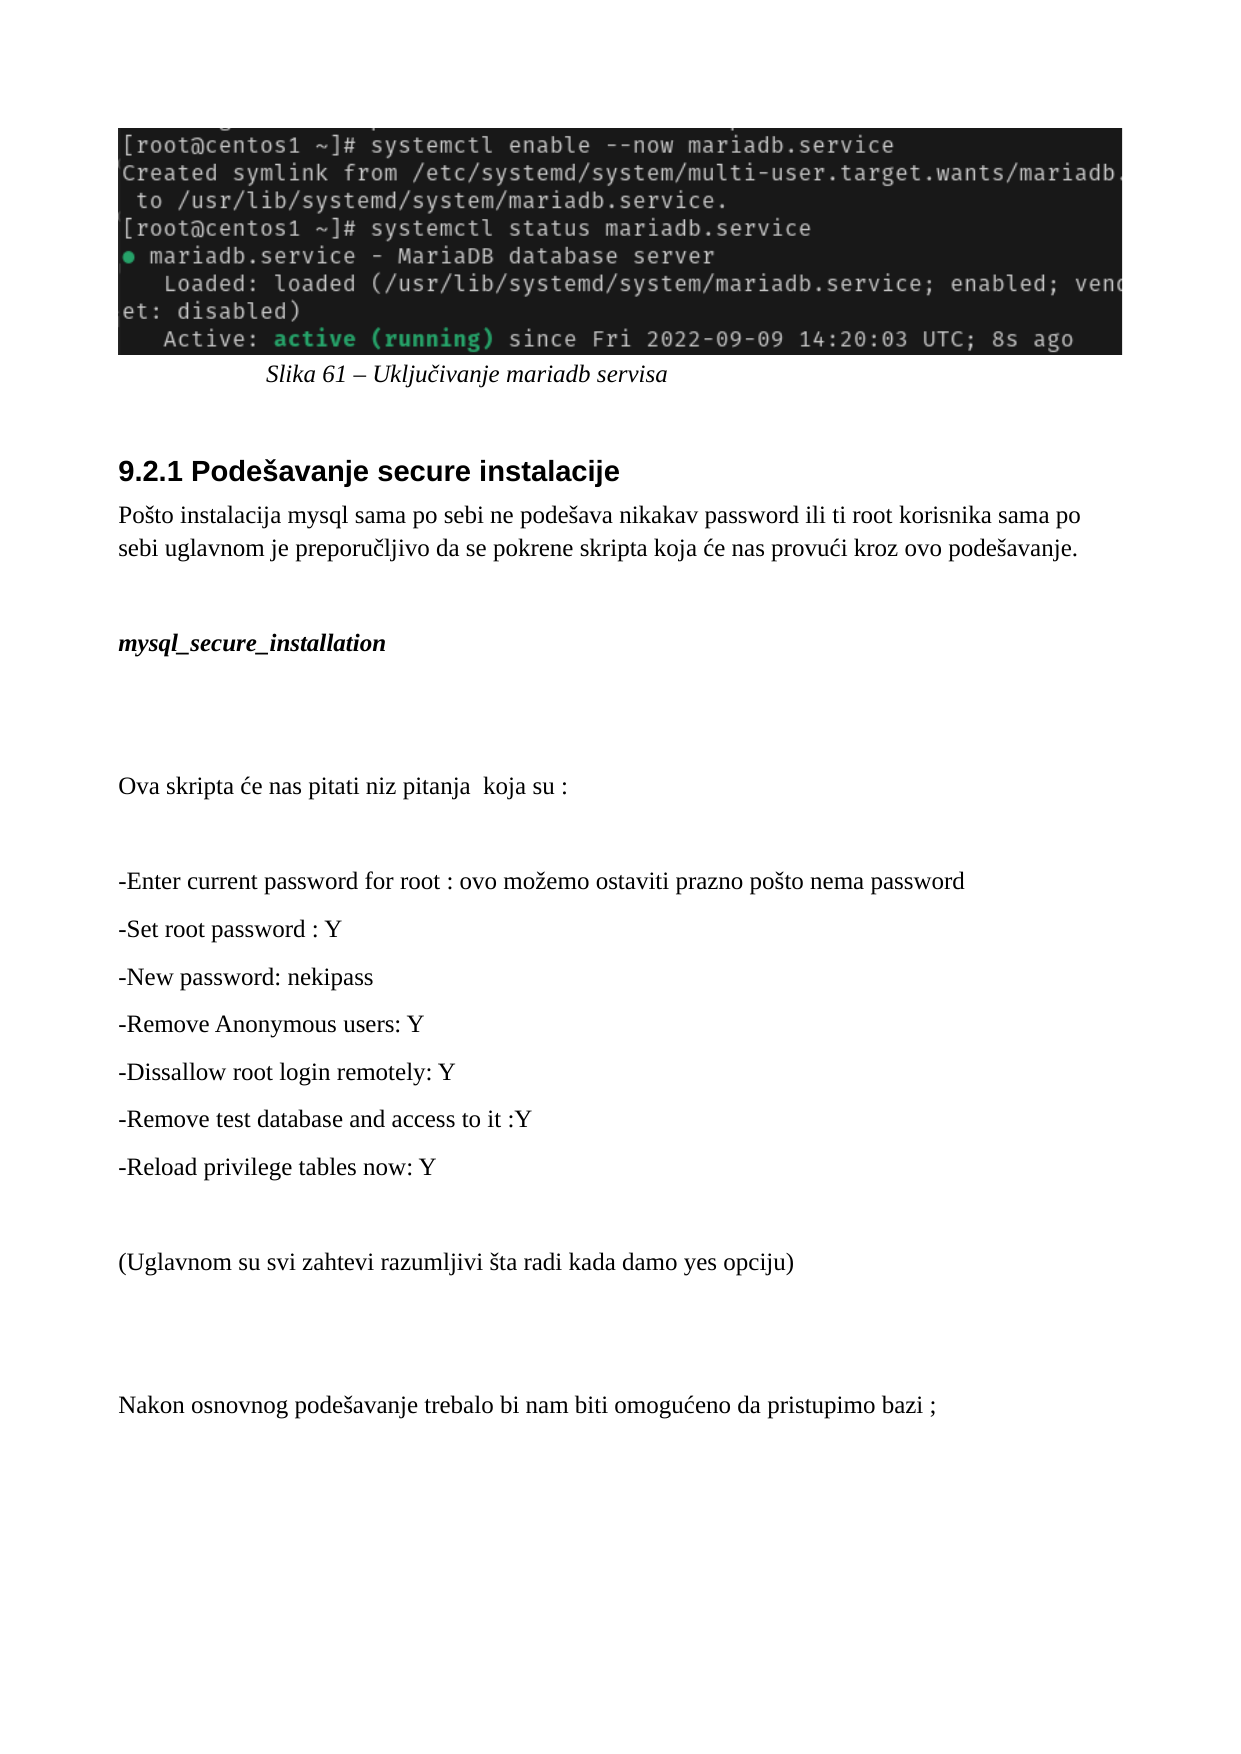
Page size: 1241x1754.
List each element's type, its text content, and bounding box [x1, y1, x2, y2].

text Nakon osnovnog podešavanje trebalo bi nam biti omogućeno da pristupimo bazi ; [118, 1390, 1122, 1419]
text -Remove test database and access to it :Y [118, 1104, 1122, 1133]
text -Enter current password for root : ovo možemo ostaviti prazno pošto nema password [118, 866, 1122, 895]
text -Dissallow root login remotely: Y [118, 1057, 1122, 1086]
text -Reload privilege tables now: Y [118, 1152, 1122, 1181]
subtitle 9.2.1 Podešavanje secure instalacije [118, 454, 1122, 488]
text Slika 61 – Uključivanje mariadb servisa [118, 355, 1122, 388]
text -New password: nekipass [118, 962, 1122, 990]
text (Uglavnom su svi zahtevi razumljivi šta radi kada damo yes opciju) [118, 1247, 1122, 1276]
picture [118, 128, 1123, 355]
text Pošto instalacija mysql sama po sebi ne podešava nikakav password ili ti root korisnika sama po sebi uglavnom je preporučljivo da se pokrene skripta koja će nas provući kroz ovo podešavanje. [118, 500, 1122, 562]
text [118, 118, 1122, 128]
text Ova skripta će nas pitati niz pitanja koja su : [118, 771, 1122, 800]
text -Remove Anonymous users: Y [118, 1009, 1122, 1038]
text mysql_secure_installation [118, 628, 1122, 657]
text -Set root password : Y [118, 914, 1122, 943]
